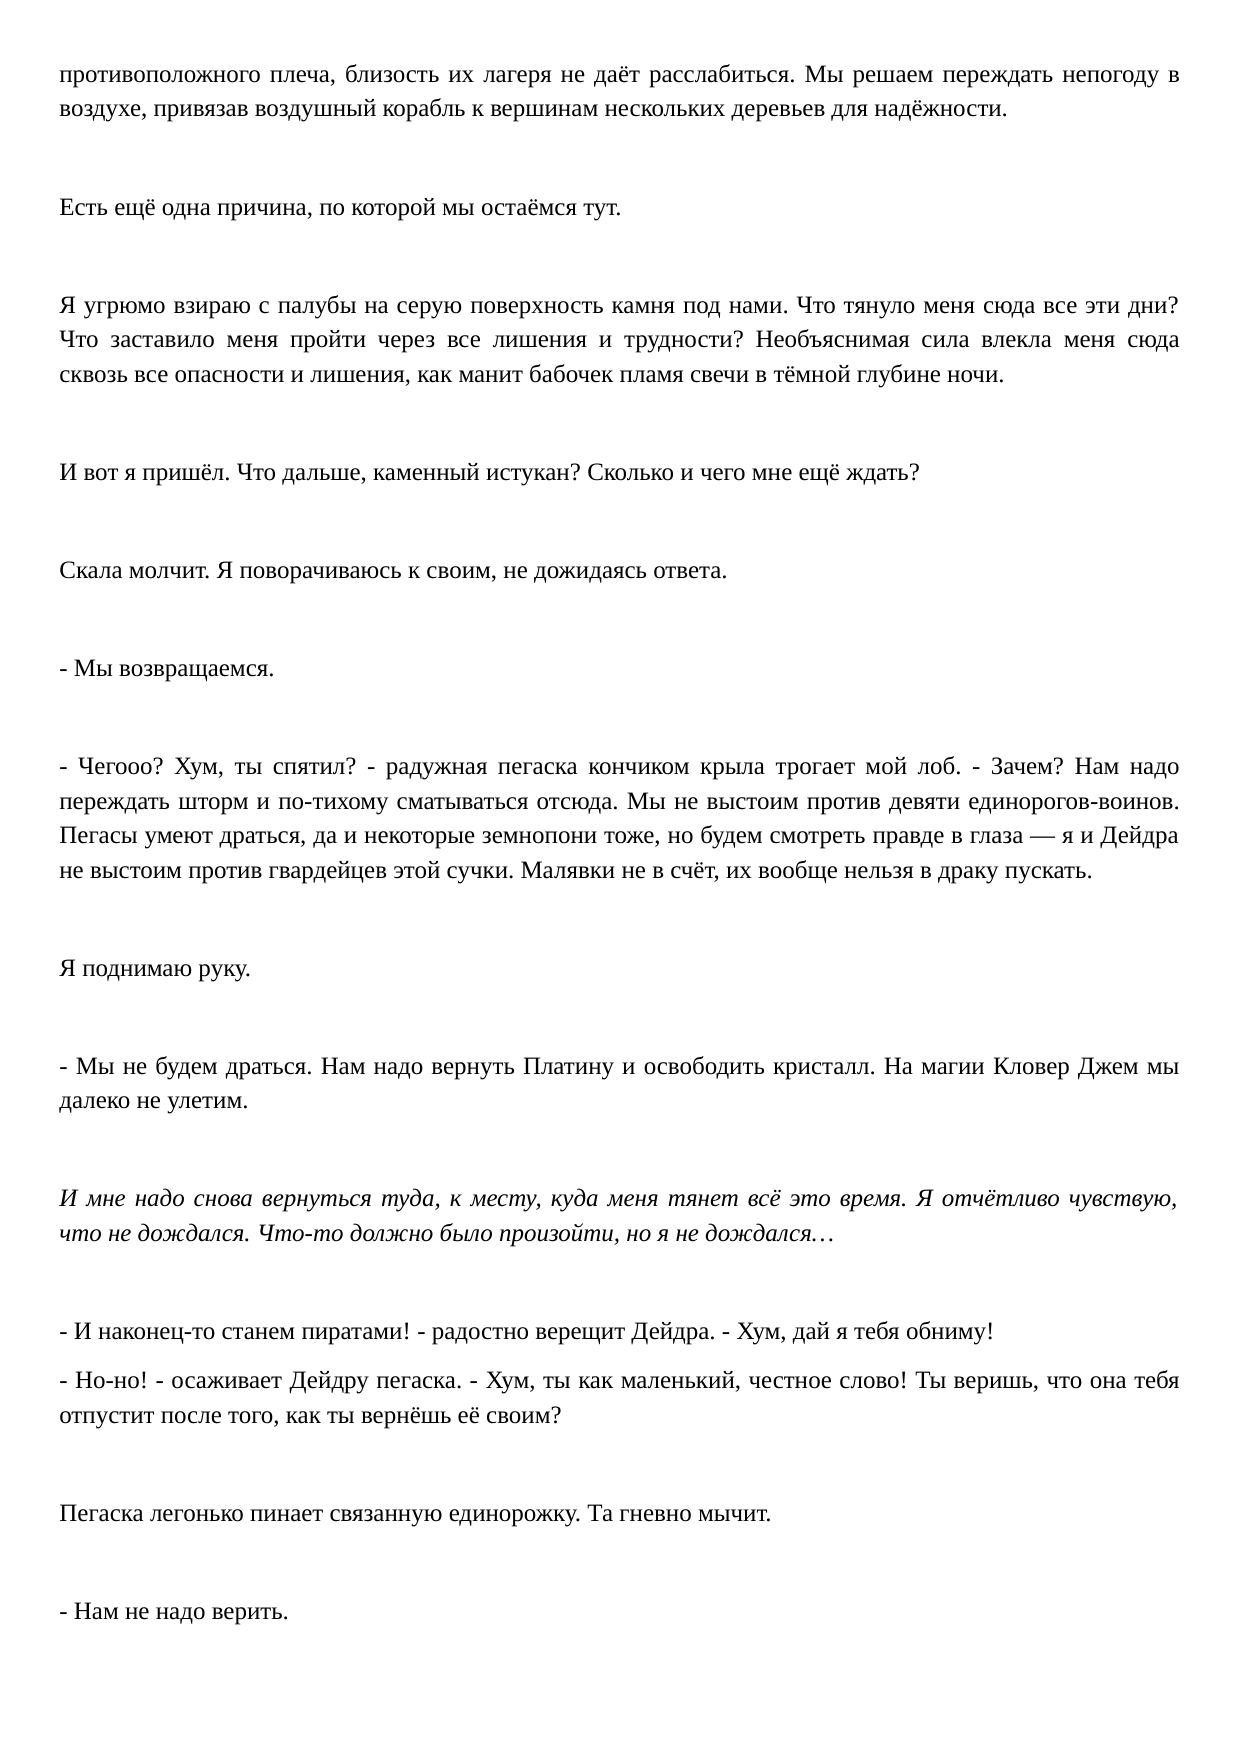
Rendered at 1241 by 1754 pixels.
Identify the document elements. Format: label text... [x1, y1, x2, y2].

text - Мы не будем драться. Нам надо вернуть Платину и освободить кристалл. На магии Кловер Джем мы далеко не улетим. [59, 1051, 1181, 1114]
text Пегаска легонько пинает связанную единорожку. Та гневно мычит. [59, 1498, 1181, 1527]
text - Нам не надо верить. [59, 1596, 1181, 1625]
text - Чегооо? Хум, ты спятил? - радужная пегаска кончиком крыла трогает мой лоб. - Зачем? Нам надо переждать шторм и по-тихому сматываться отсюда. Мы не выстоим против девяти единорогов-воинов. Пегасы умеют драться, да и некоторые земнопони тоже, но будем смотреть правде в глаза — я и Дейдра не выстоим против гвардейцев этой сучки. Малявки не в счёт, их вообще нельзя в драку пускать. [59, 751, 1181, 883]
text Я угрюмо взираю с палубы на серую поверхность камня под нами. Что тянуло меня сюда все эти дни? Что заставило меня пройти через все лишения и трудности? Необъяснимая сила влекла меня сюда сквозь все опасности и лишения, как манит бабочек пламя свечи в тёмной глубине ночи. [59, 290, 1181, 387]
text - И наконец-то станем пиратами! - радостно верещит Дейдра. - Хум, дай я тебя обниму! [59, 1316, 1181, 1345]
text Есть ещё одна причина, по которой мы остаёмся тут. [59, 192, 1181, 220]
text - Мы возвращаемся. [59, 653, 1181, 682]
text Я поднимаю руку. [59, 953, 1181, 982]
text Скала молчит. Я поворачиваюсь к своим, не дожидаясь ответа. [59, 555, 1181, 584]
text противоположного плеча, близость их лагеря не даёт расслабиться. Мы решаем переждать непогоду в воздухе, привязав воздушный корабль к вершинам нескольких деревьев для надёжности. [59, 59, 1181, 122]
text И вот я пришёл. Что дальше, каменный истукан? Сколько и чего мне ещё ждать? [59, 457, 1181, 486]
text И мне надо снова вернуться туда, к месту, куда меня тянет всё это время. Я отчётливо чувствую, что не дождался. Что-то должно было произойти, но я не дождался… [59, 1183, 1181, 1247]
text - Но-но! - осаживает Дейдру пегаска. - Хум, ты как маленький, честное слово! Ты веришь, что она тебя отпустит после того, как ты вернёшь её своим? [59, 1365, 1181, 1428]
